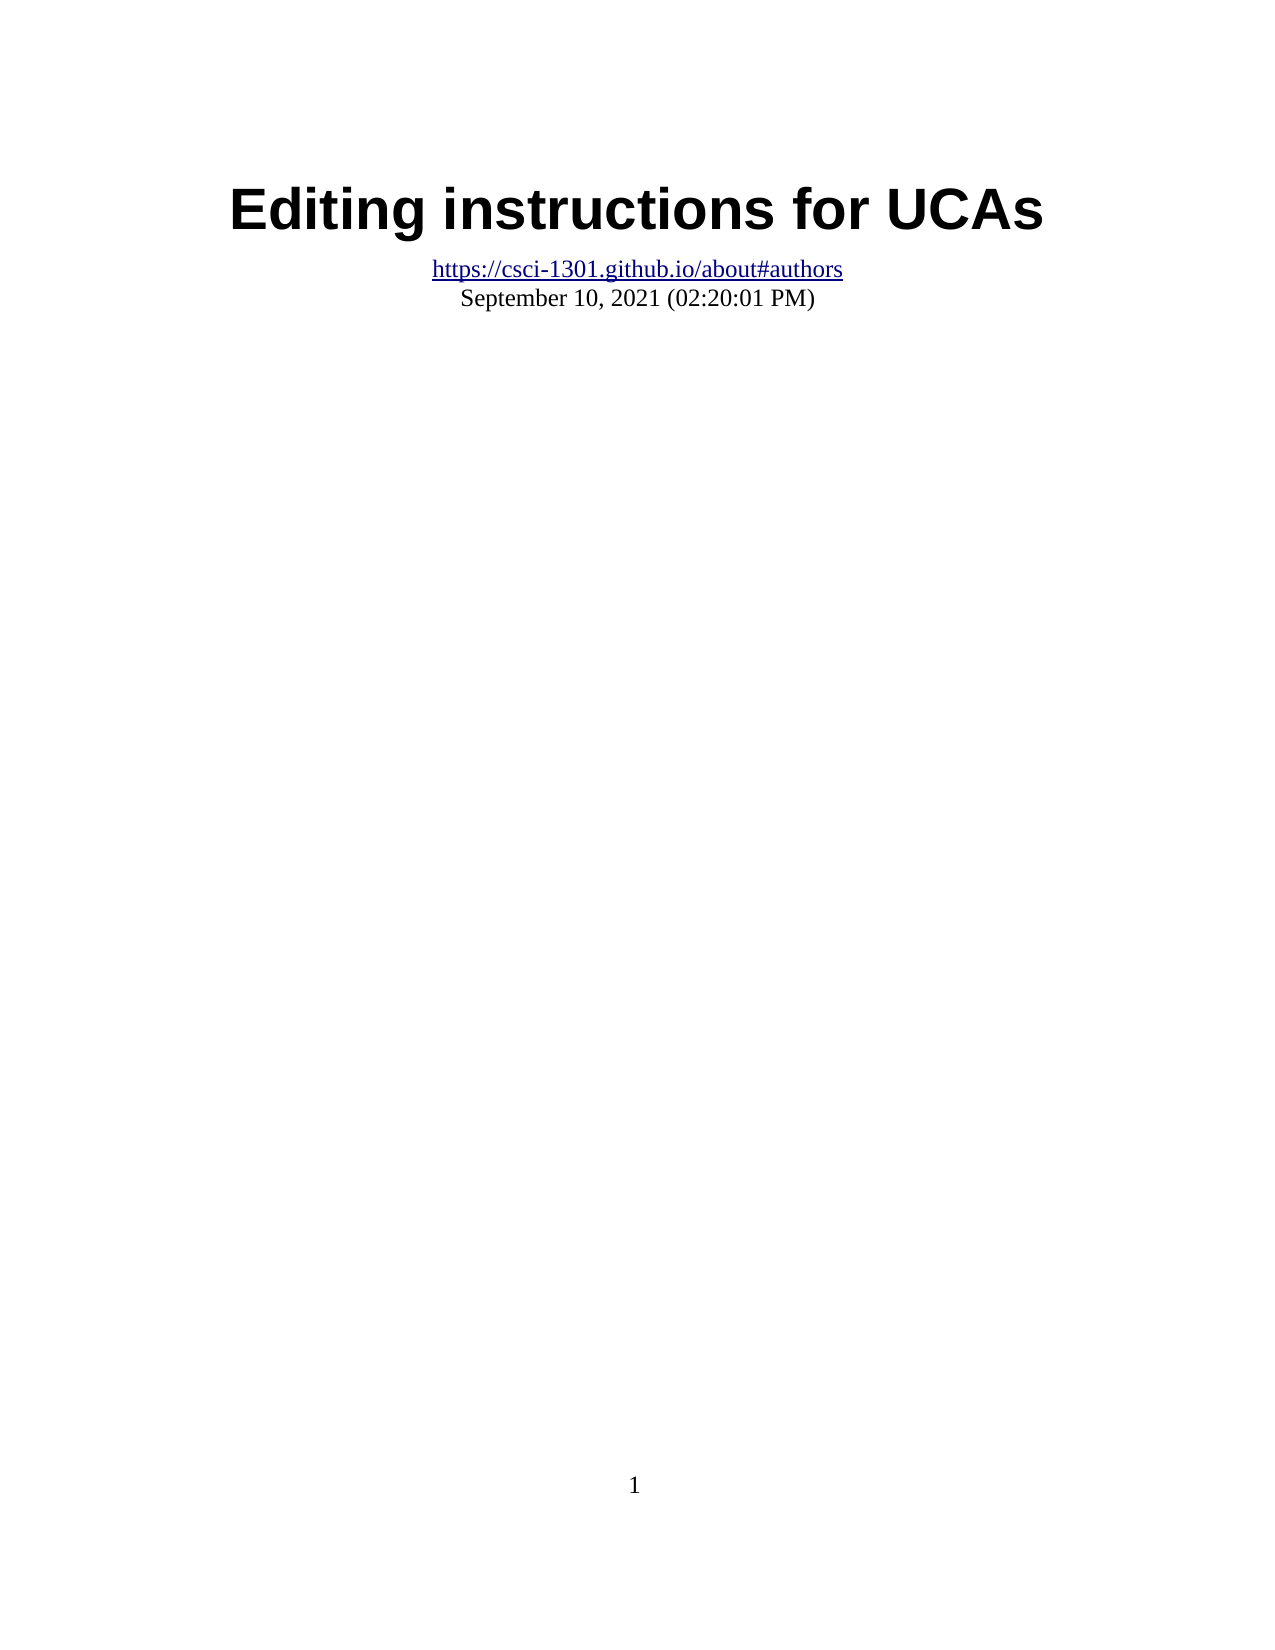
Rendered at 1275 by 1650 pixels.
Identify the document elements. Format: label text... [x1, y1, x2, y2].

text September 10, 2021 (02:20:01 PM) [150, 283, 1125, 312]
text https://csci-1301.github.io/about#authors [150, 254, 1125, 283]
title Editing instructions for UCAs [150, 175, 1125, 242]
